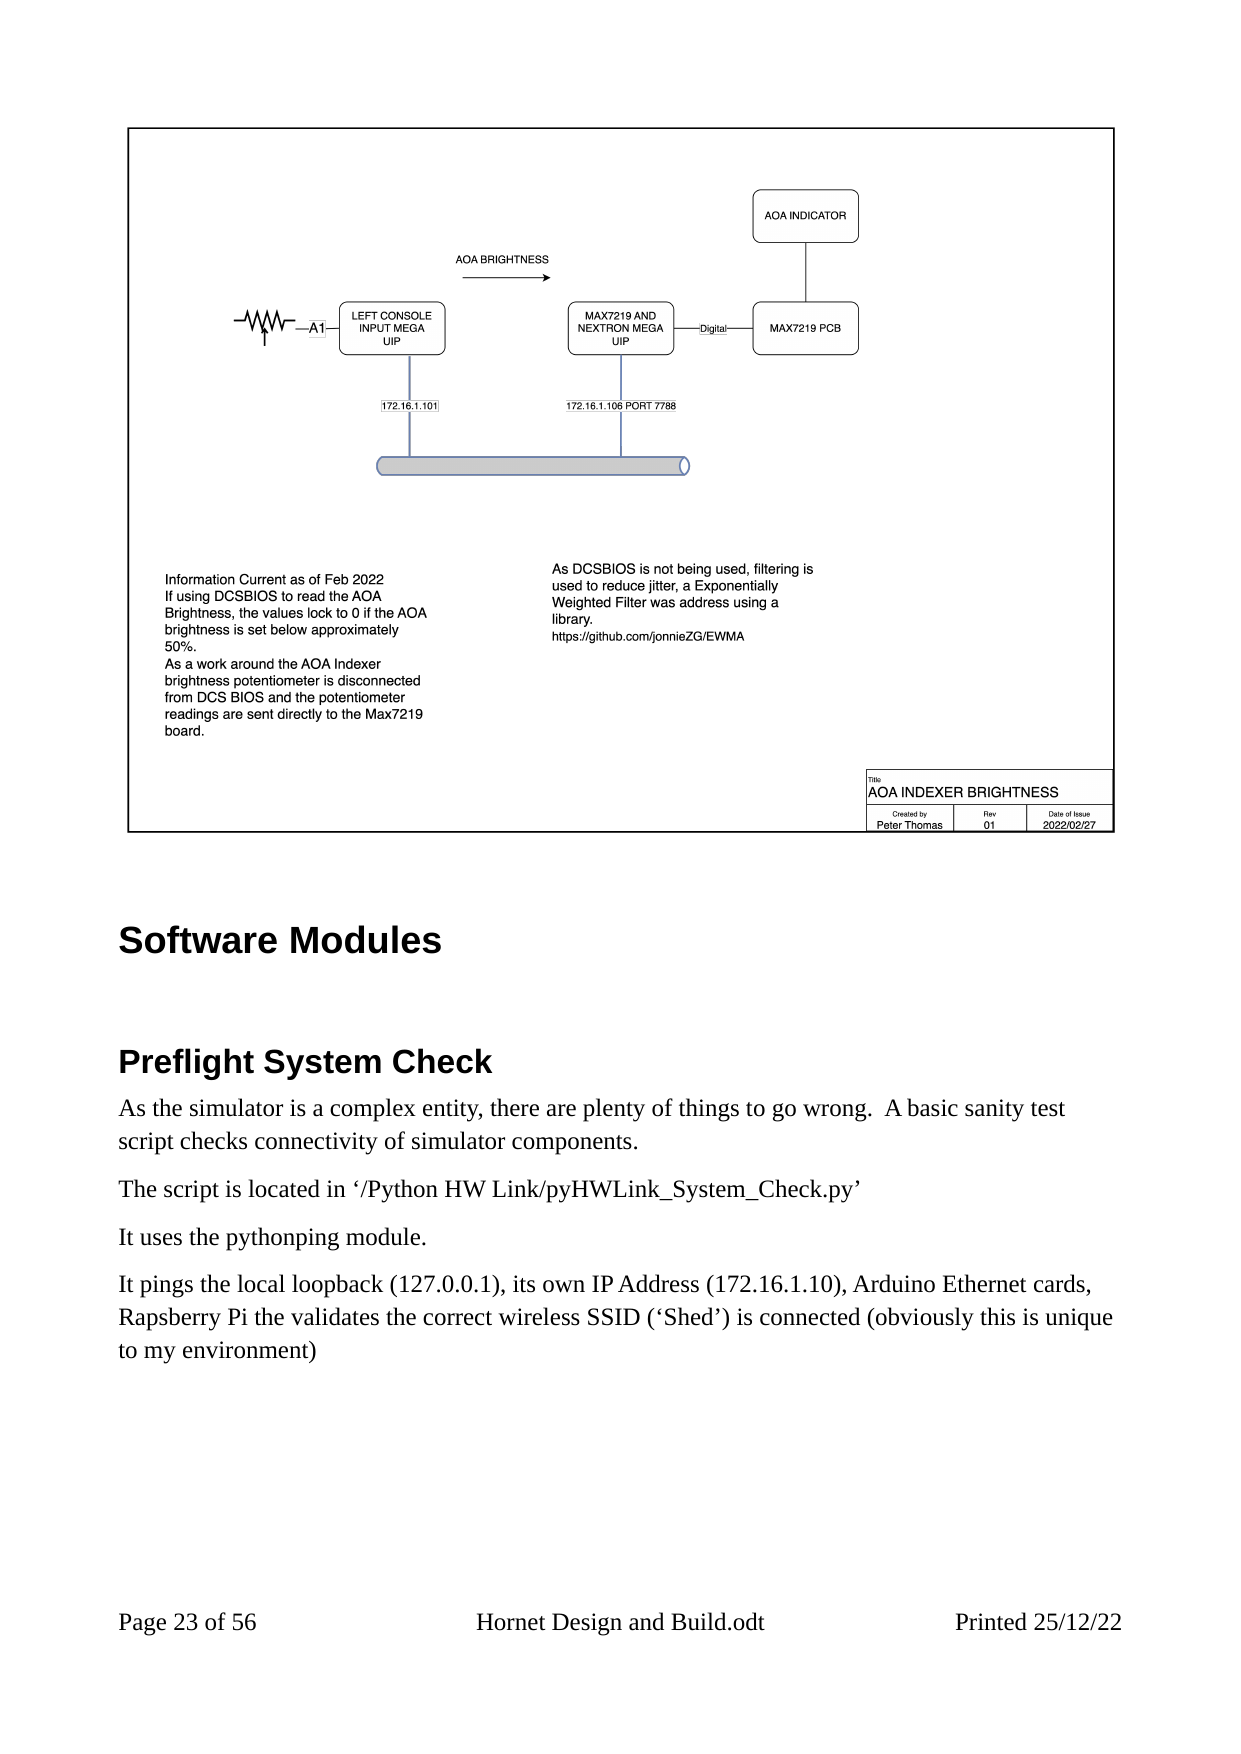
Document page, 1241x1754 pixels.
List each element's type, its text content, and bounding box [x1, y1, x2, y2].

text It uses the pythonping module. [118, 1222, 1122, 1250]
text It pings the local loopback (127.0.0.1), its own IP Address (172.16.1.10), Arduino Ethernet cards, Rapsberry Pi the validates the correct wireless SSID (‘Shed’) is connected (obviously this is unique to my environment) [118, 1269, 1122, 1364]
picture [118, 118, 1123, 841]
text The script is located in ‘/Python HW Link/pyHWLink_System_Check.py’ [118, 1174, 1122, 1203]
text As the simulator is a complex entity, there are plenty of things to go wrong. A basic sanity test script checks connectivity of simulator components. [118, 1093, 1122, 1155]
subtitle Preflight System Check [118, 1042, 1122, 1081]
subtitle Software Modules [118, 918, 1122, 961]
